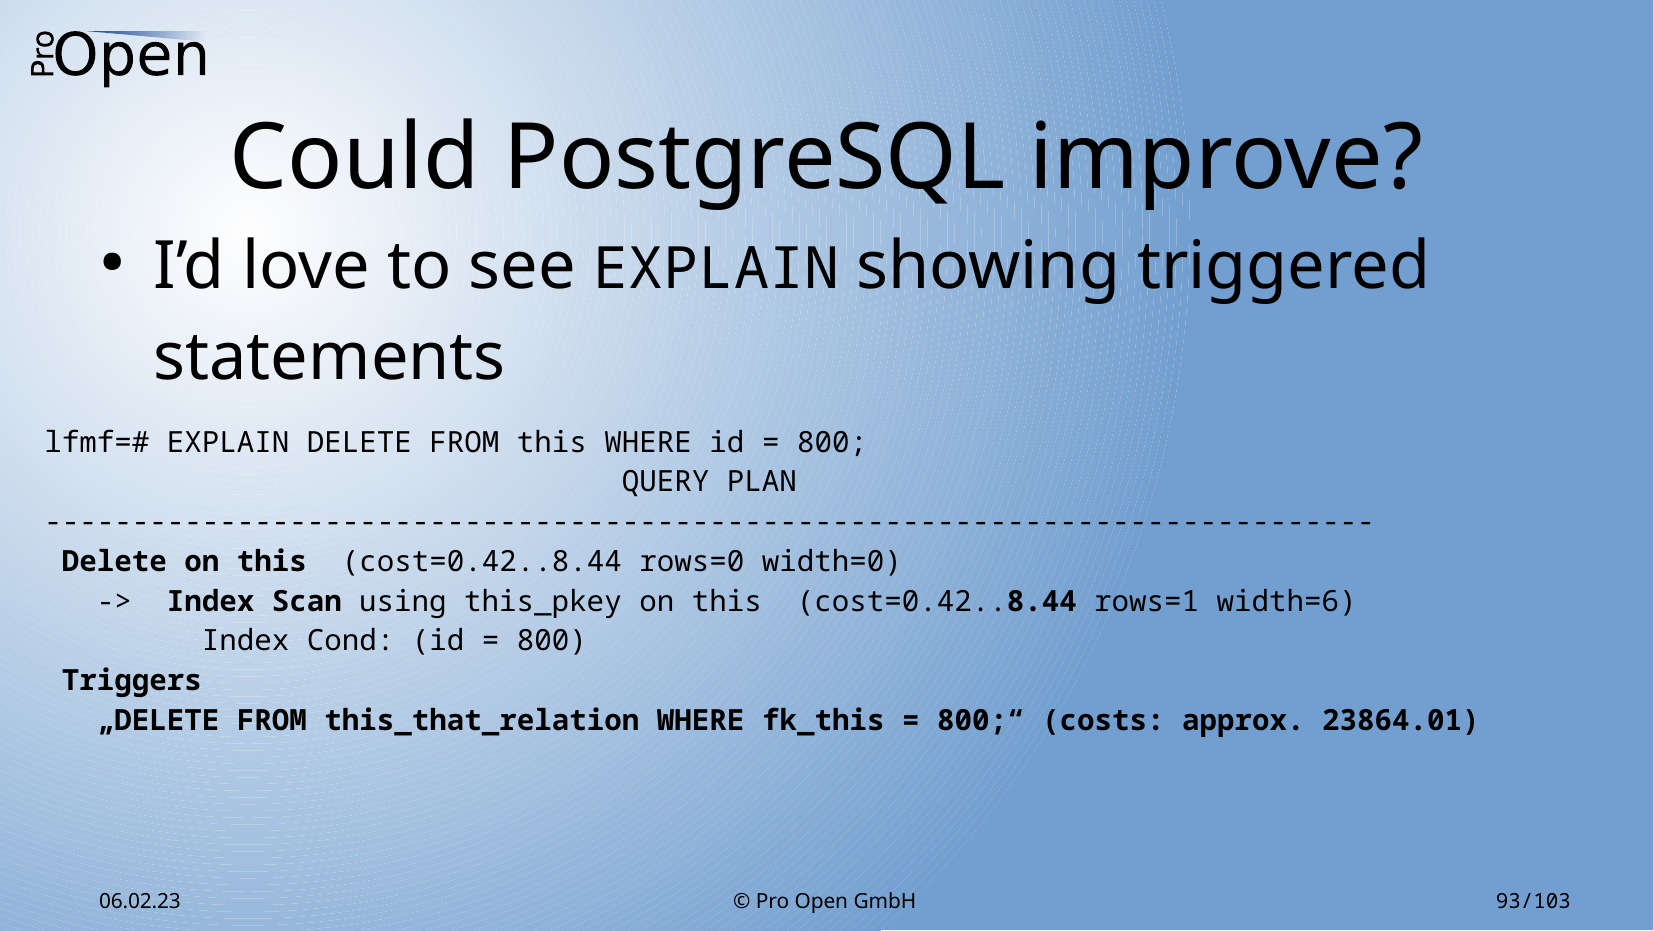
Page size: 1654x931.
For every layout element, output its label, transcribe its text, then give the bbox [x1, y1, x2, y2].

list I’d love to see EXPLAIN showing triggered statements [82, 217, 1571, 413]
text_box lfmf=# EXPLAIN DELETE FROM this WHERE id = 800; QUERY PLAN ---------------------------------------------------------------------------- Delete on this (cost=0.42..8.44 rows=0 width=0) -> Index Scan using this_pkey on this (cost=0.42..8.44 rows=1 width=6) Index Cond: (id = 800) Triggers „DELETE FROM this_that_relation WHERE fk_this = 800;“ (costs: approx. 23864.01) [29, 413, 1625, 841]
title Could PostgreSQL improve? [82, 88, 1571, 217]
